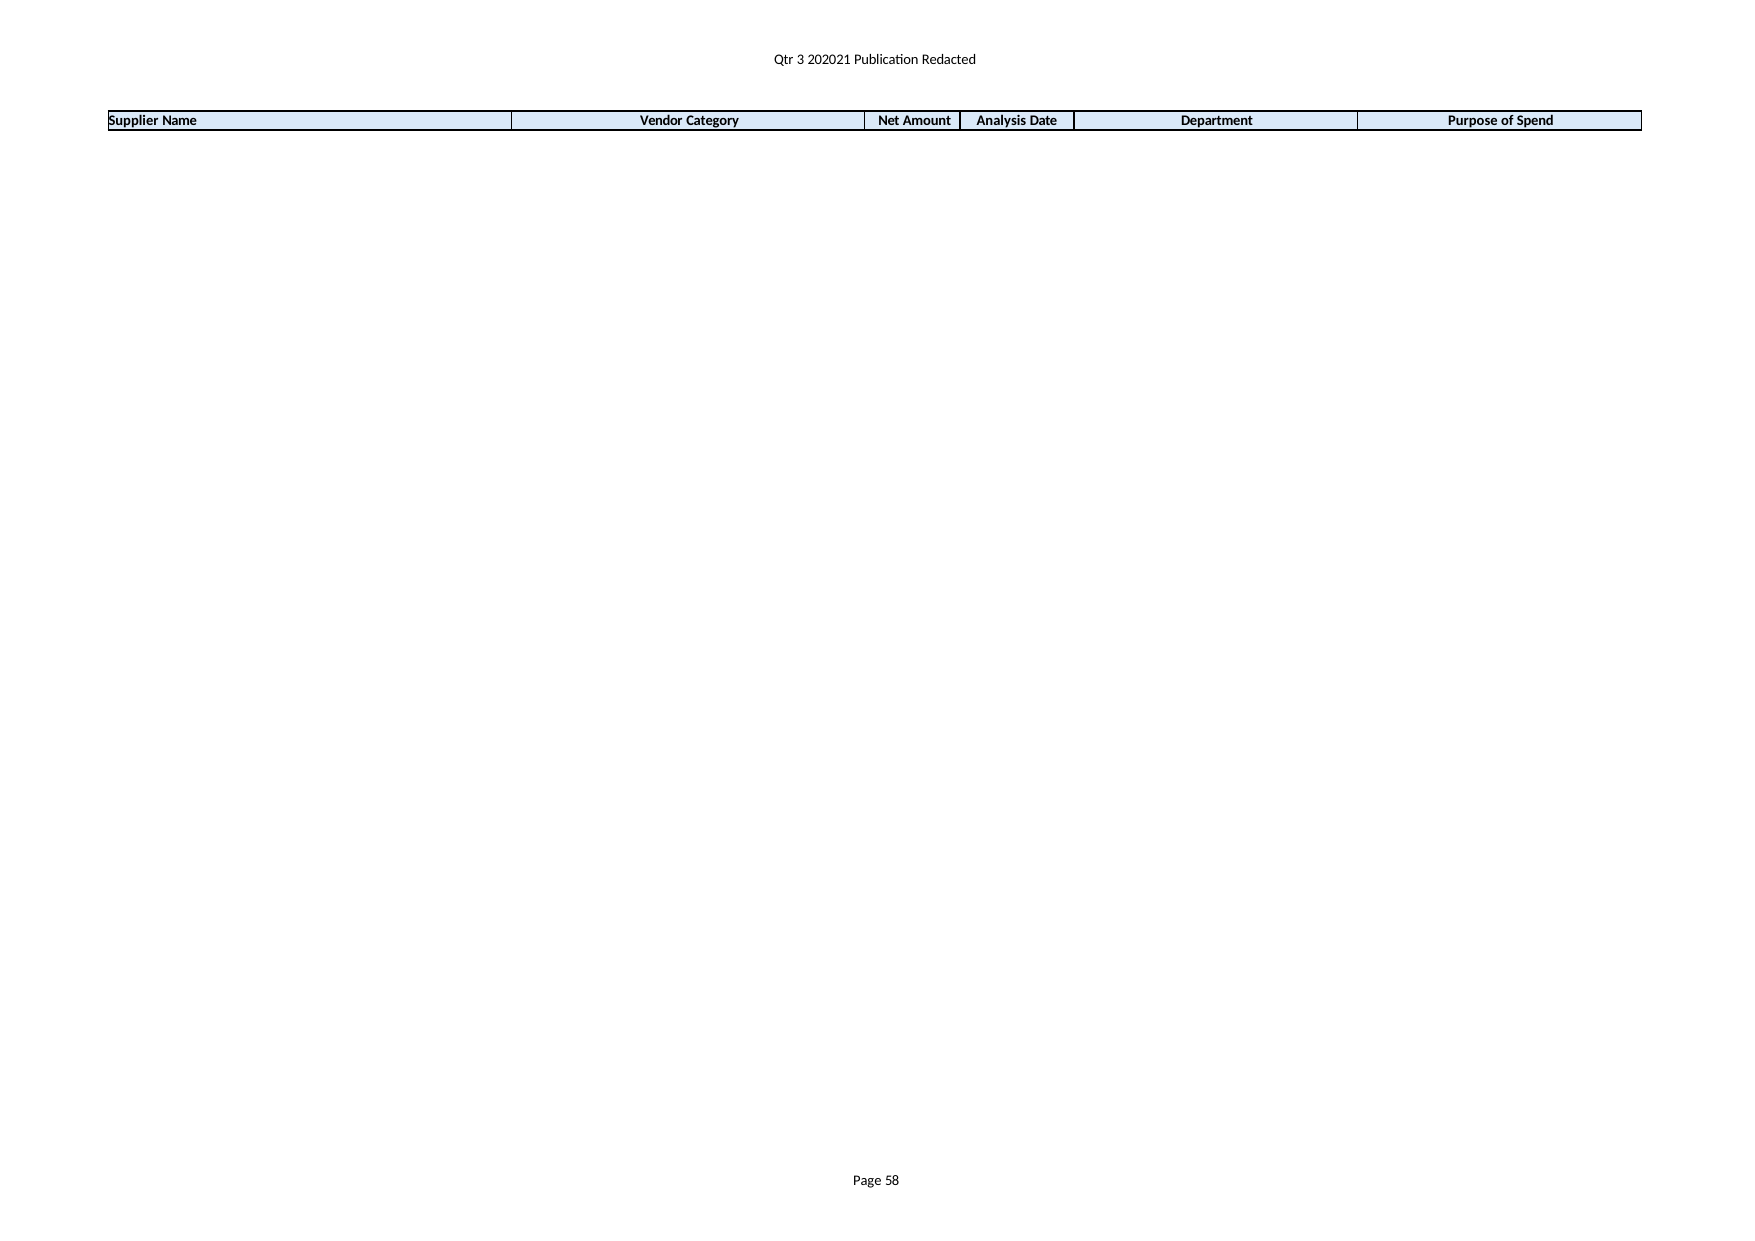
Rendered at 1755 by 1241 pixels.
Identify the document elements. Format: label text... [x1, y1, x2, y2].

table_header Supplier Name [109, 112, 511, 129]
table_header Net Amount [865, 112, 959, 129]
table_header Vendor Category [512, 112, 864, 129]
table_header Department [1075, 112, 1357, 129]
table_header Analysis Date [961, 112, 1073, 129]
table_header Purpose of Spend [1358, 112, 1641, 129]
